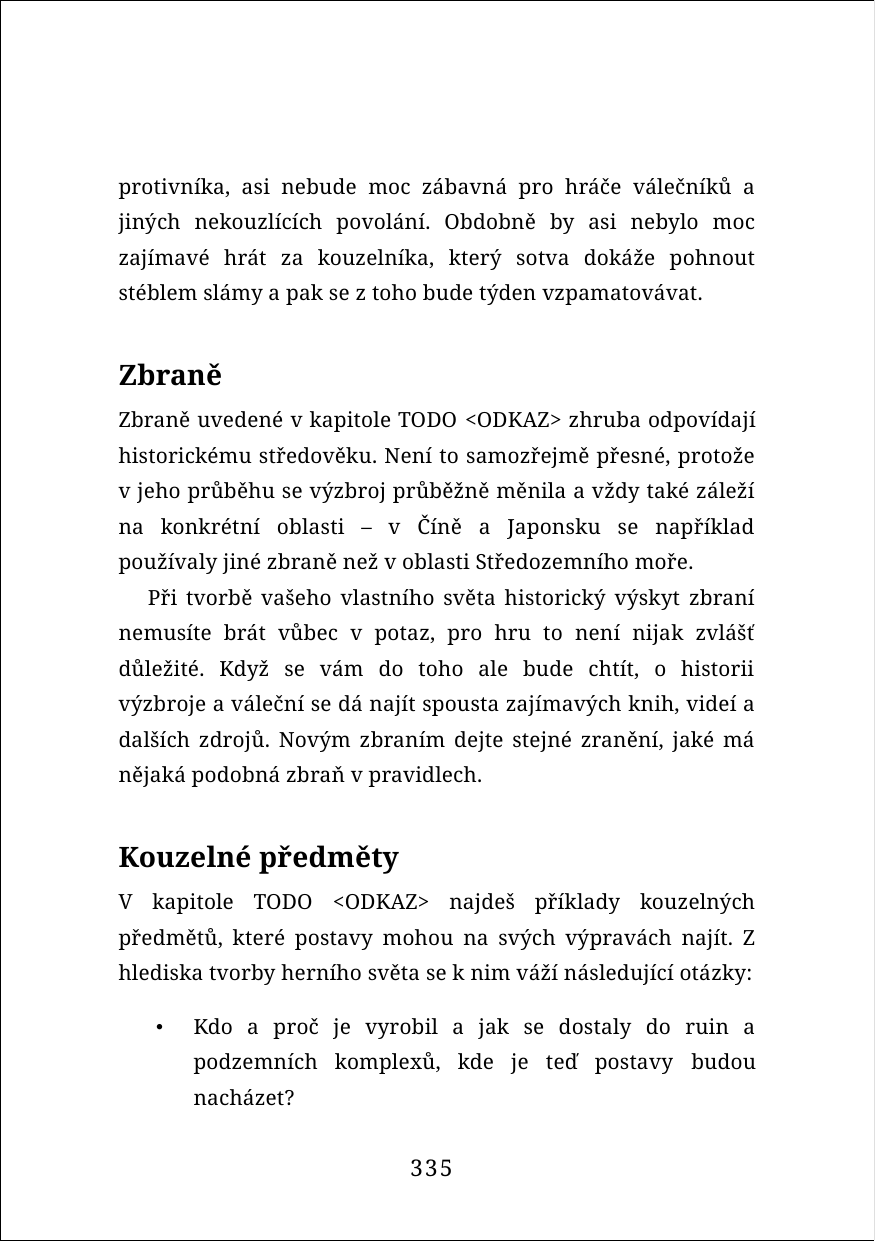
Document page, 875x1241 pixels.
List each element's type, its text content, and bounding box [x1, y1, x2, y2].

text V kapitole TODO <ODKAZ> najdeš příklady kouzelných předmětů, které postavy mohou na svých výpravách najít. Z hlediska tvorby herního světa se k nim váží následující otázky: [118, 887, 756, 987]
subtitle Kouzelné předměty [118, 837, 756, 876]
list Kdo a proč je vyrobil a jak se dostaly do ruin a podzemních komplexů, kde je teď postavy budou nacházet? [156, 1012, 756, 1111]
subtitle Zbraně [118, 355, 756, 393]
text protivníka, asi nebude moc zábavná pro hráče válečníků a jiných nekouzlících povolání. Obdobně by asi nebylo moc zajímavé hrát za kouzelníka, který sotva dokáže pohnout stéblem slámy a pak se z toho bude týden vzpamatovávat. [118, 172, 756, 307]
text Zbraně uvedené v kapitole TODO <ODKAZ> zhruba odpovídají historickému středověku. Není to samozřejmě přesné, protože v jeho průběhu se výzbroj průběžně měnila a vždy také záleží na konkrétní oblasti – v Číně a Japonsku se například používaly jiné zbraně než v oblasti Středozemního moře. Při tvorbě vašeho vlastního světa historický výskyt zbraní nemusíte brát vůbec v potaz, pro hru to není nijak zvlášť důležité. Když se vám do toho ale bude chtít, o historii výzbroje a váleční se dá najít spousta zajímavých knih, videí a dalších zdrojů. Novým zbraním dejte stejné zranění, jaké má nějaká podobná zbraň v pravidlech. [118, 405, 756, 789]
